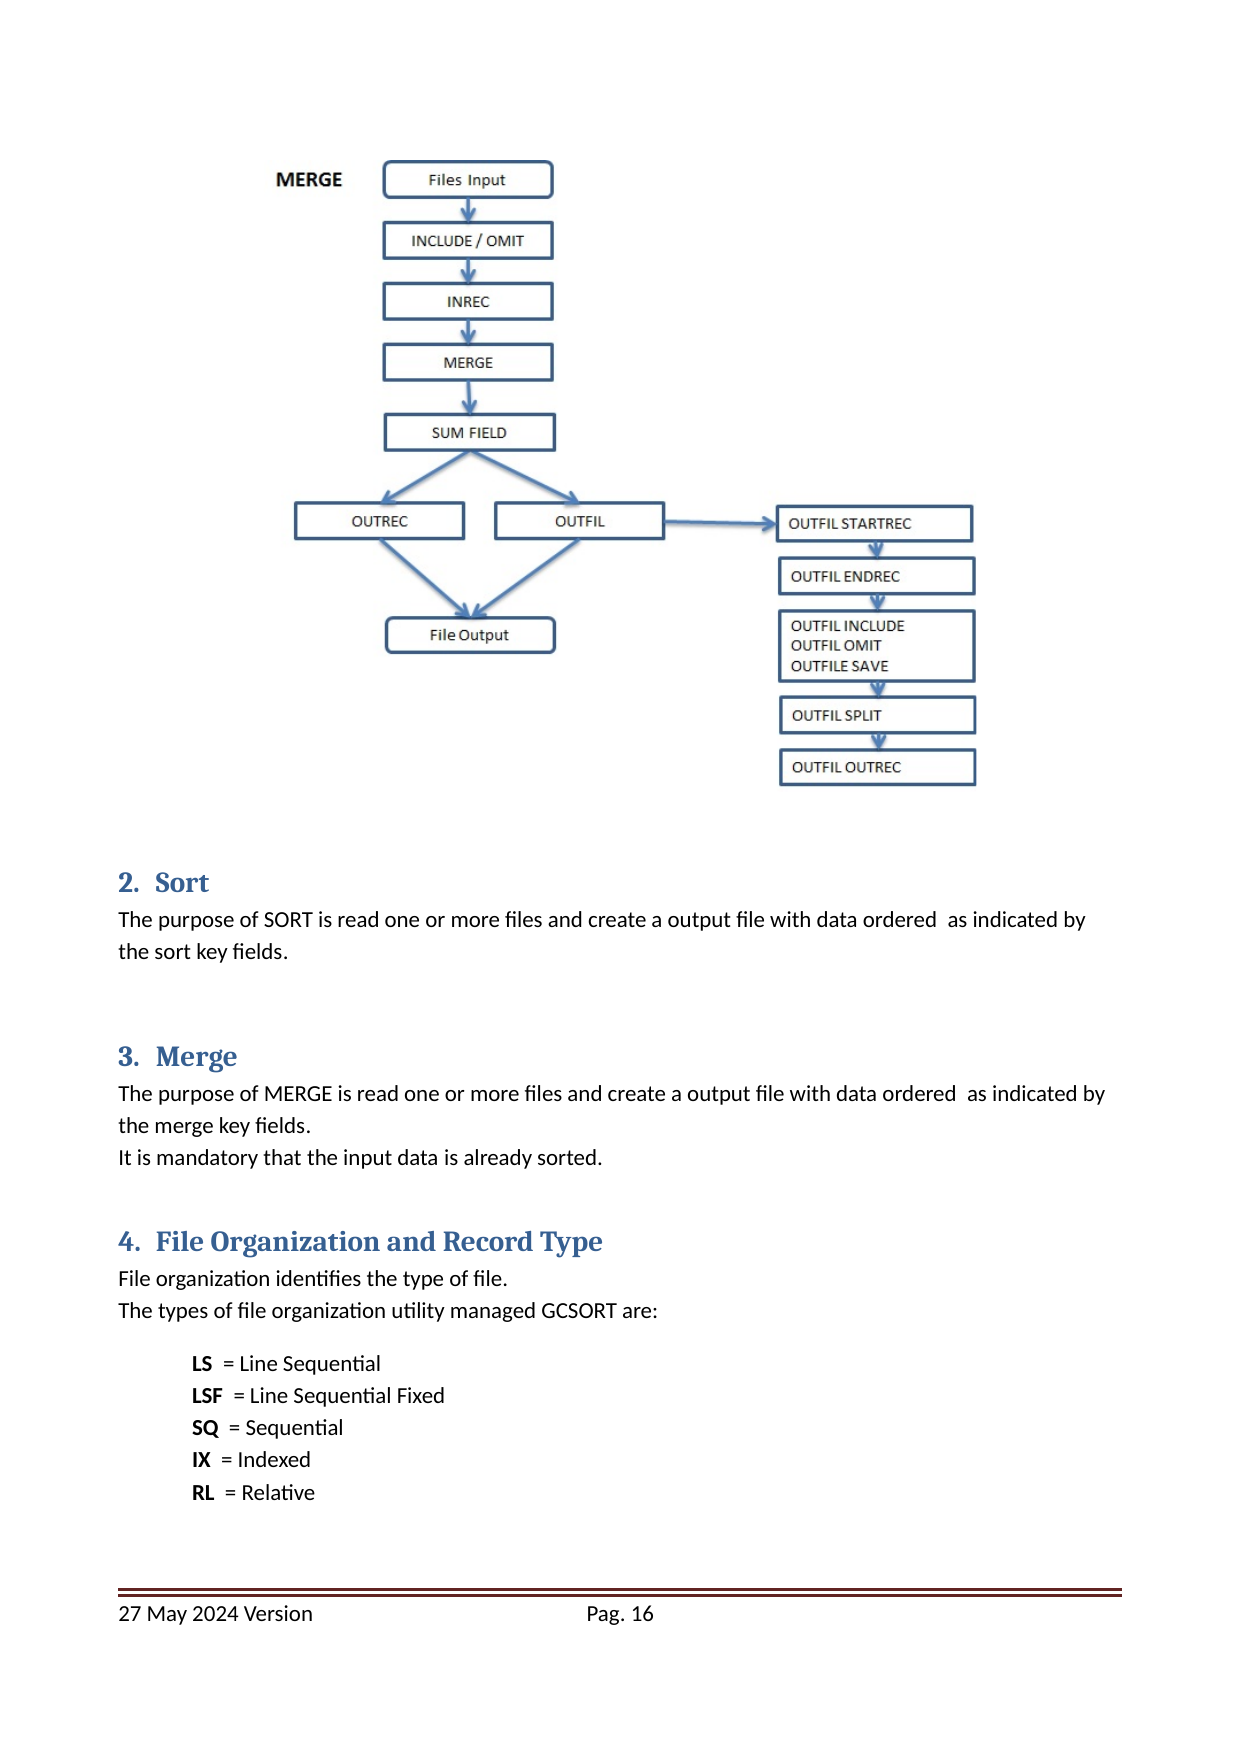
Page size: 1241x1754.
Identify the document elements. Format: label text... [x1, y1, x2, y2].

text IX = Indexed [192, 1446, 1122, 1473]
list Merge [118, 1040, 1122, 1074]
text LSF = Line Sequential Fixed [192, 1381, 1122, 1409]
text LS = Line Sequential [192, 1349, 1122, 1377]
list File Organization and Record Type [118, 1225, 1122, 1259]
text It is mandatory that the input data is already sorted. [118, 1143, 1122, 1171]
text SQ = Sequential [192, 1413, 1122, 1441]
text The purpose of SORT is read one or more files and create a output file with data ordered as indicated by the sort key fields. [118, 905, 1122, 965]
text RL = Relative [192, 1478, 1122, 1506]
text File organization identifies the type of file. The types of file organization utility managed GCSORT are: [118, 1264, 1122, 1324]
text The purpose of MERGE is read one or more files and create a output file with data ordered as indicated by the merge key fields. [118, 1079, 1122, 1139]
list Sort [118, 866, 1122, 900]
